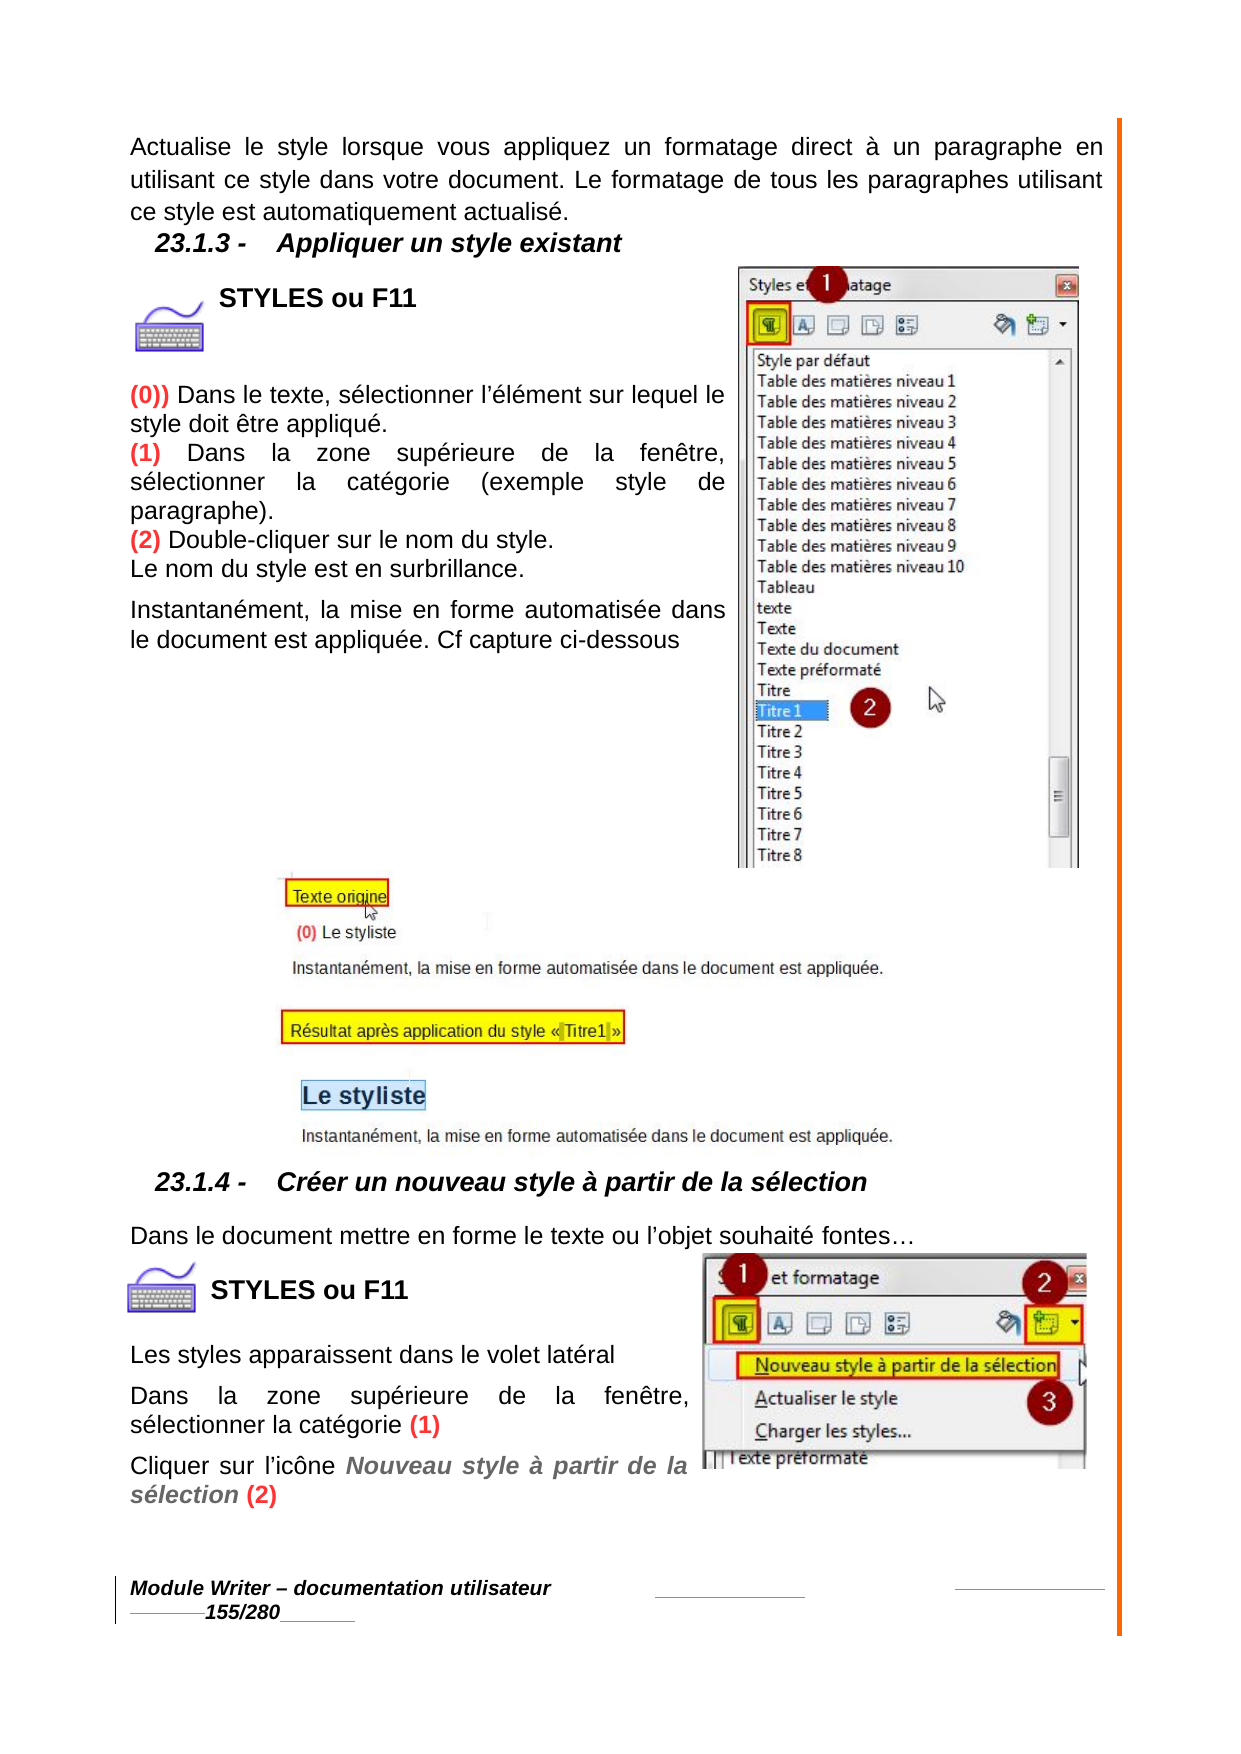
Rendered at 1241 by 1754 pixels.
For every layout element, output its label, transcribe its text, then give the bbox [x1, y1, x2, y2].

text (0)) Dans le texte, sélectionner l’élément sur lequel le style doit être appliqué. [130, 379, 738, 438]
text Instantanément, la mise en forme automatisée dans le document est appliquée. Cf capture ci-dessous [130, 595, 738, 653]
text Cliquer sur l’icône Nouveau style à partir de la sélection (2) [130, 1451, 1105, 1509]
text Actualise le style lorsque vous appliquez un formatage direct à un paragraphe en utilisant ce style dans votre document. Le formatage de tous les paragraphes utilisant ce style est automatiquement actualisé. [130, 130, 1105, 227]
text [1079, 438, 1105, 525]
text Les styles apparaissent dans le volet latéral [130, 1340, 702, 1369]
text [1087, 1274, 1105, 1305]
subtitle Appliquer un style existant [155, 227, 1105, 258]
picture [259, 870, 942, 1166]
text Dans la zone supérieure de la fenêtre, sélectionner la catégorie (1) [130, 1381, 702, 1439]
text [1079, 554, 1105, 583]
text (2) Double-cliquer sur le nom du style. [130, 525, 738, 554]
text STYLES ou F11 [130, 282, 738, 313]
picture [702, 1253, 1087, 1469]
text [1079, 282, 1105, 313]
picture [132, 290, 207, 366]
text (1) Dans la zone supérieure de la fenêtre, sélectionner la catégorie (exemple style de paragraphe). [130, 438, 738, 525]
picture [738, 266, 1079, 868]
text Le nom du style est en surbrillance. [130, 554, 738, 583]
text Dans le document mettre en forme le texte ou l’objet souhaité fontes… [130, 1221, 1105, 1250]
text STYLES ou F11 [199, 1274, 702, 1305]
subtitle Créer un nouveau style à partir de la sélection [155, 1166, 1105, 1197]
picture [123, 1251, 199, 1327]
